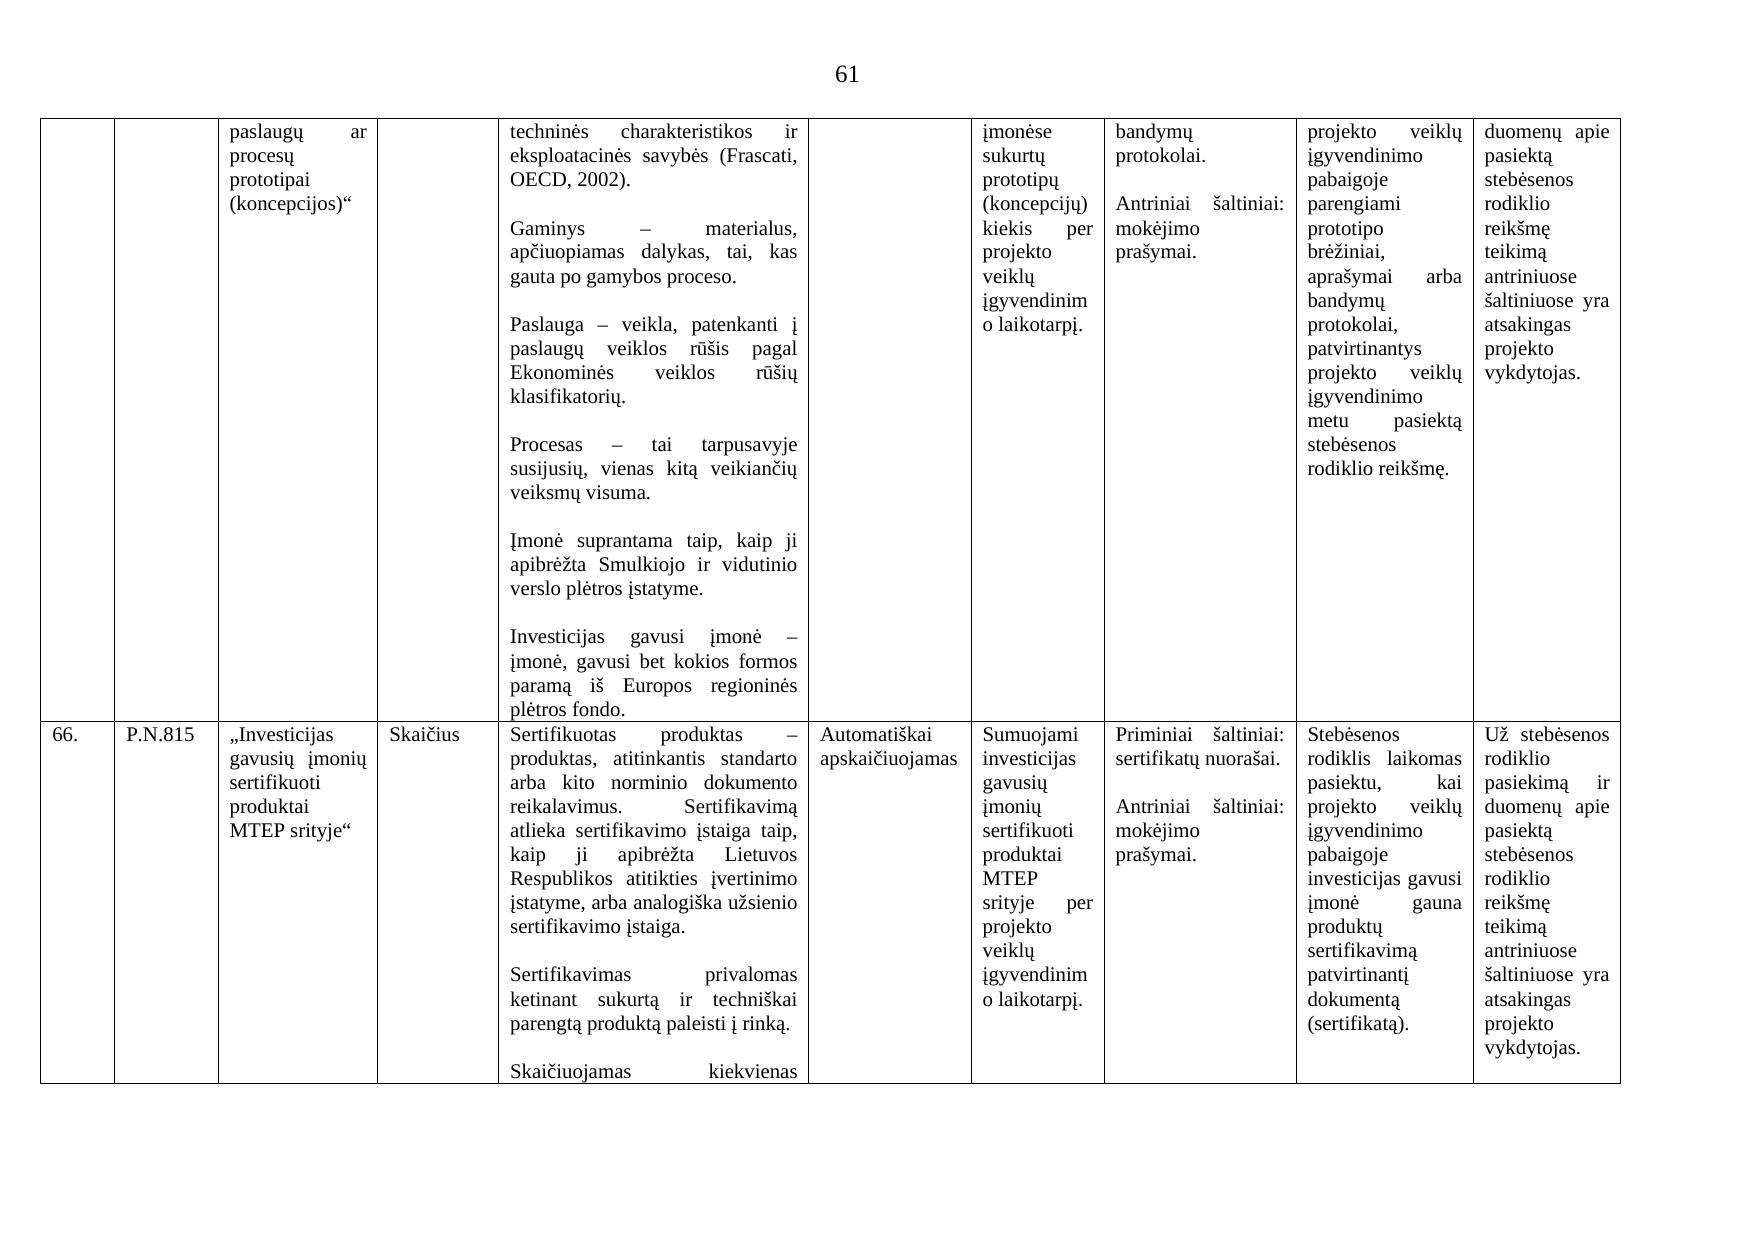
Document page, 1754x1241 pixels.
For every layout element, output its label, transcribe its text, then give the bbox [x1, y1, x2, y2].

table_cell Priminiai šaltiniai: sertifikatų nuorašai. Antriniai šaltiniai: mokėjimo prašymai. [1105, 722, 1296, 1083]
table_cell techninės charakteristikos ir eksploatacinės savybės (Frascati, OECD, 2002). Gaminys – materialus, apčiuopiamas dalykas, tai, kas gauta po gamybos proceso. Paslauga – veikla, patenkanti į paslaugų veiklos rūšis pagal Ekonominės veiklos rūšių klasifikatorių. Procesas – tai tarpusavyje susijusių, vienas kitą veikiančių veiksmų visuma. Įmonė suprantama taip, kaip ji apibrėžta Smulkiojo ir vidutinio verslo plėtros įstatyme. Investicijas gavusi įmonė – įmonė, gavusi bet kokios formos paramą iš Europos regioninės plėtros fondo. [499, 119, 808, 721]
table_cell 66. [41, 722, 114, 1083]
table_cell projekto veiklų įgyvendinimo pabaigoje parengiami prototipo brėžiniai, aprašymai arba bandymų protokolai, patvirtinantys projekto veiklų įgyvendinimo metu pasiektą stebėsenos rodiklio reikšmę. [1297, 119, 1473, 721]
table_cell bandymų protokolai. Antriniai šaltiniai: mokėjimo prašymai. [1105, 119, 1296, 721]
table_cell P.N.815 [115, 722, 218, 1083]
table_cell [809, 119, 971, 721]
table_cell įmonėse sukurtų prototipų (koncepcijų) kiekis per projekto veiklų įgyvendinimo laikotarpį. [972, 119, 1104, 721]
table_cell Stebėsenos rodiklis laikomas pasiektu, kai projekto veiklų įgyvendinimo pabaigoje investicijas gavusi įmonė gauna produktų sertifikavimą patvirtinantį dokumentą (sertifikatą). [1297, 722, 1473, 1083]
table_cell Skaičius [378, 722, 498, 1083]
table_cell Už stebėsenos rodiklio pasiekimą ir duomenų apie pasiektą stebėsenos rodiklio reikšmę teikimą antriniuose šaltiniuose yra atsakingas projekto vykdytojas. [1474, 722, 1620, 1083]
table_cell Sumuojami investicijas gavusių įmonių sertifikuoti produktai MTEP srityje per projekto veiklų įgyvendinimo laikotarpį. [972, 722, 1104, 1083]
table_cell [41, 119, 114, 721]
table_cell [378, 119, 498, 721]
table_cell paslaugų ar procesų prototipai (koncepcijos)“ [219, 119, 377, 721]
table_cell Sertifikuotas produktas – produktas, atitinkantis standarto arba kito norminio dokumento reikalavimus. Sertifikavimą atlieka sertifikavimo įstaiga taip, kaip ji apibrėžta Lietuvos Respublikos atitikties įvertinimo įstatyme, arba analogiška užsienio sertifikavimo įstaiga. Sertifikavimas privalomas ketinant sukurtą ir techniškai parengtą produktą paleisti į rinką. Skaičiuojamas kiekvienas [499, 722, 808, 1083]
table_cell [115, 119, 218, 721]
table_cell „Investicijas gavusių įmonių sertifikuoti produktai MTEP srityje“ [219, 722, 377, 1083]
table_cell duomenų apie pasiektą stebėsenos rodiklio reikšmę teikimą antriniuose šaltiniuose yra atsakingas projekto vykdytojas. [1474, 119, 1620, 721]
table_cell Automatiškai apskaičiuojamas [809, 722, 971, 1083]
